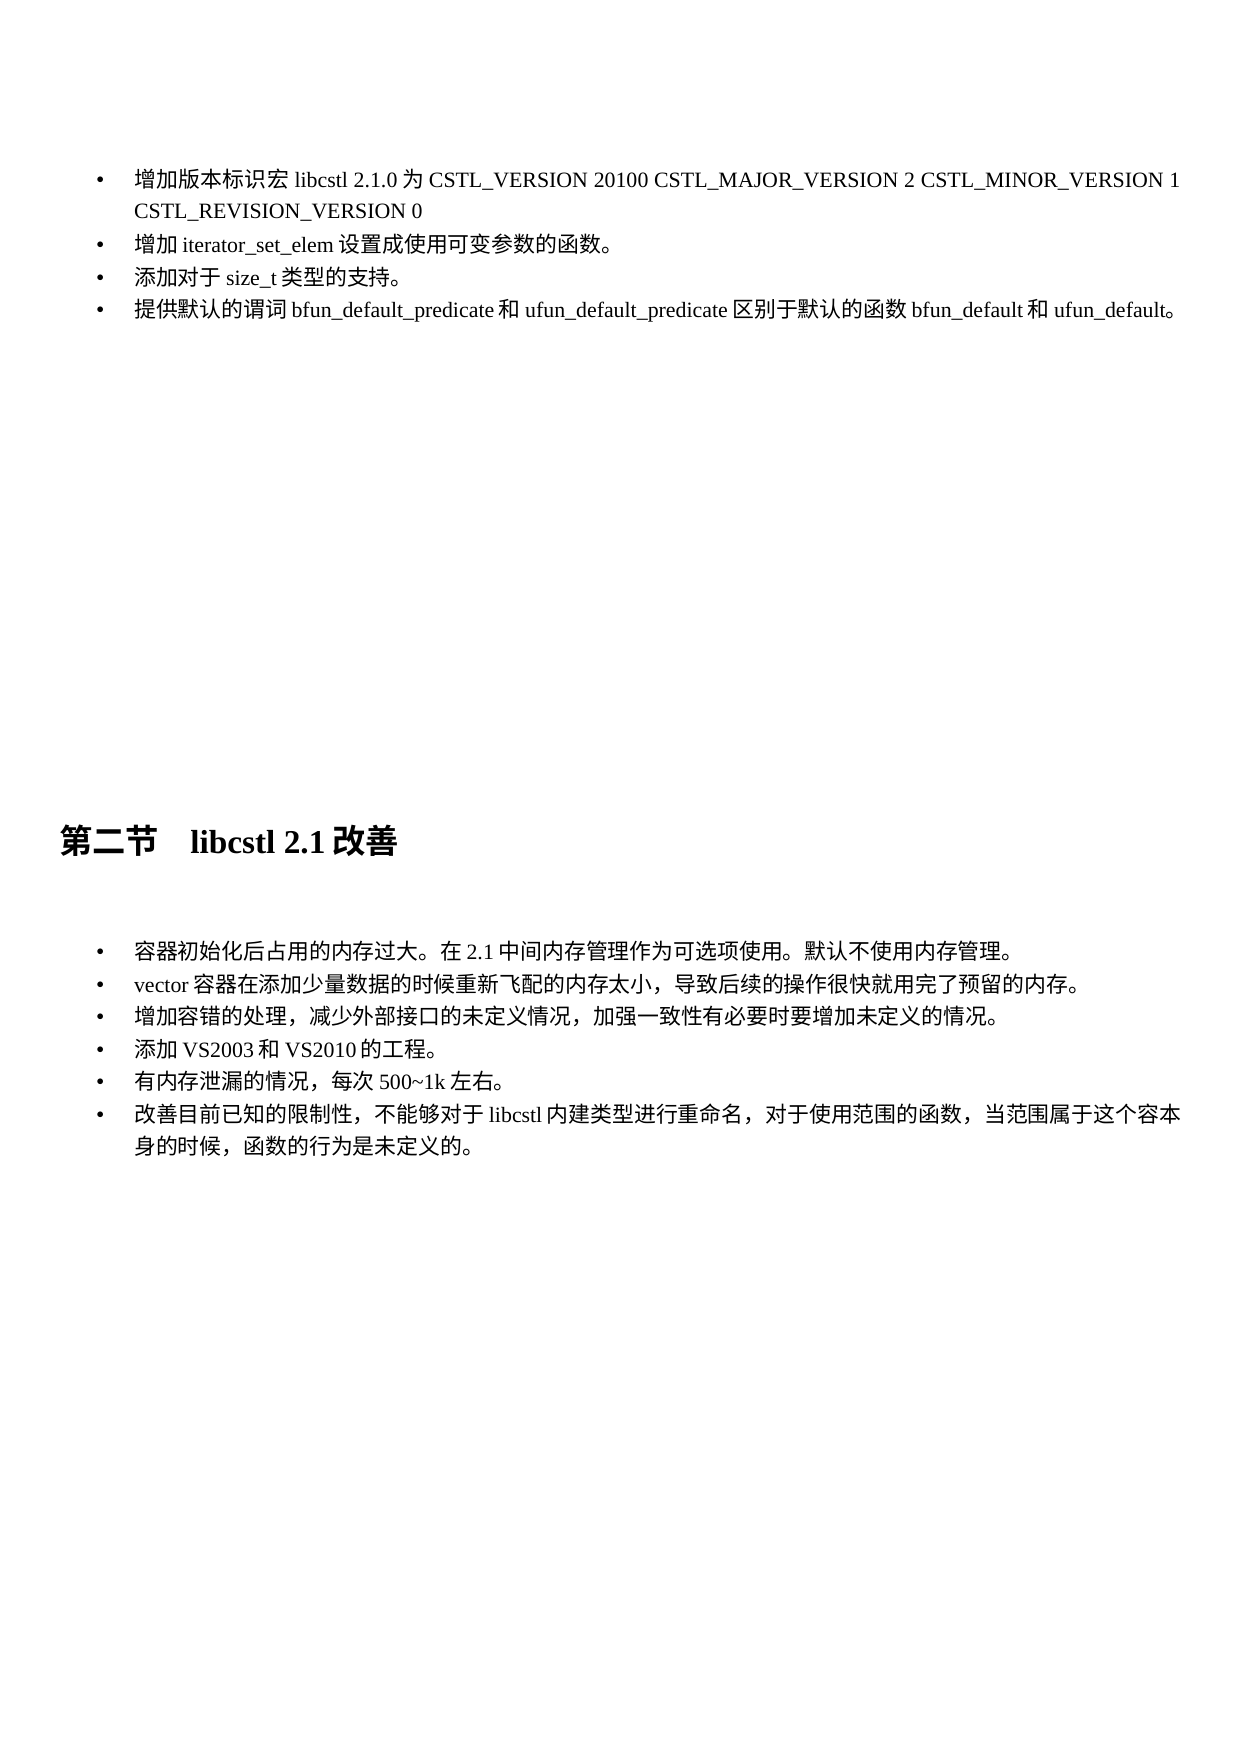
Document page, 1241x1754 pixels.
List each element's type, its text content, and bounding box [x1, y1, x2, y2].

list 有内存泄漏的情况，每次500~1k左右。 [96, 1064, 1181, 1096]
list 改善目前已知的限制性，不能够对于libcstl内建类型进行重命名，对于使用范围的函数，当范围属于这个容本身的时候，函数的行为是未定义的。 [96, 1096, 1181, 1161]
list 增加版本标识宏libcstl 2.1.0为CSTL_VERSION 20100 CSTL_MAJOR_VERSION 2 CSTL_MINOR_VERSION 1 CSTL_REVISION_VERSION 0 [96, 162, 1181, 227]
list vector容器在添加少量数据的时候重新飞配的内存太小，导致后续的操作很快就用完了预留的内存。 [96, 966, 1181, 999]
list 添加对于size_t类型的支持。 [96, 259, 1181, 292]
list 增加容错的处理，减少外部接口的未定义情况，加强一致性有必要时要增加未定义的情况。 [96, 999, 1181, 1031]
subtitle libcstl 2.1改善 [59, 806, 1181, 871]
list 提供默认的谓词bfun_default_predicate和ufun_default_predicate区别于默认的函数bfun_default和ufun_default。 [96, 292, 1181, 324]
list 增加iterator_set_elem设置成使用可变参数的函数。 [96, 227, 1181, 259]
list 添加VS2003和VS2010的工程。 [96, 1031, 1181, 1064]
list 容器初始化后占用的内存过大。在2.1中间内存管理作为可选项使用。默认不使用内存管理。 [96, 934, 1181, 966]
